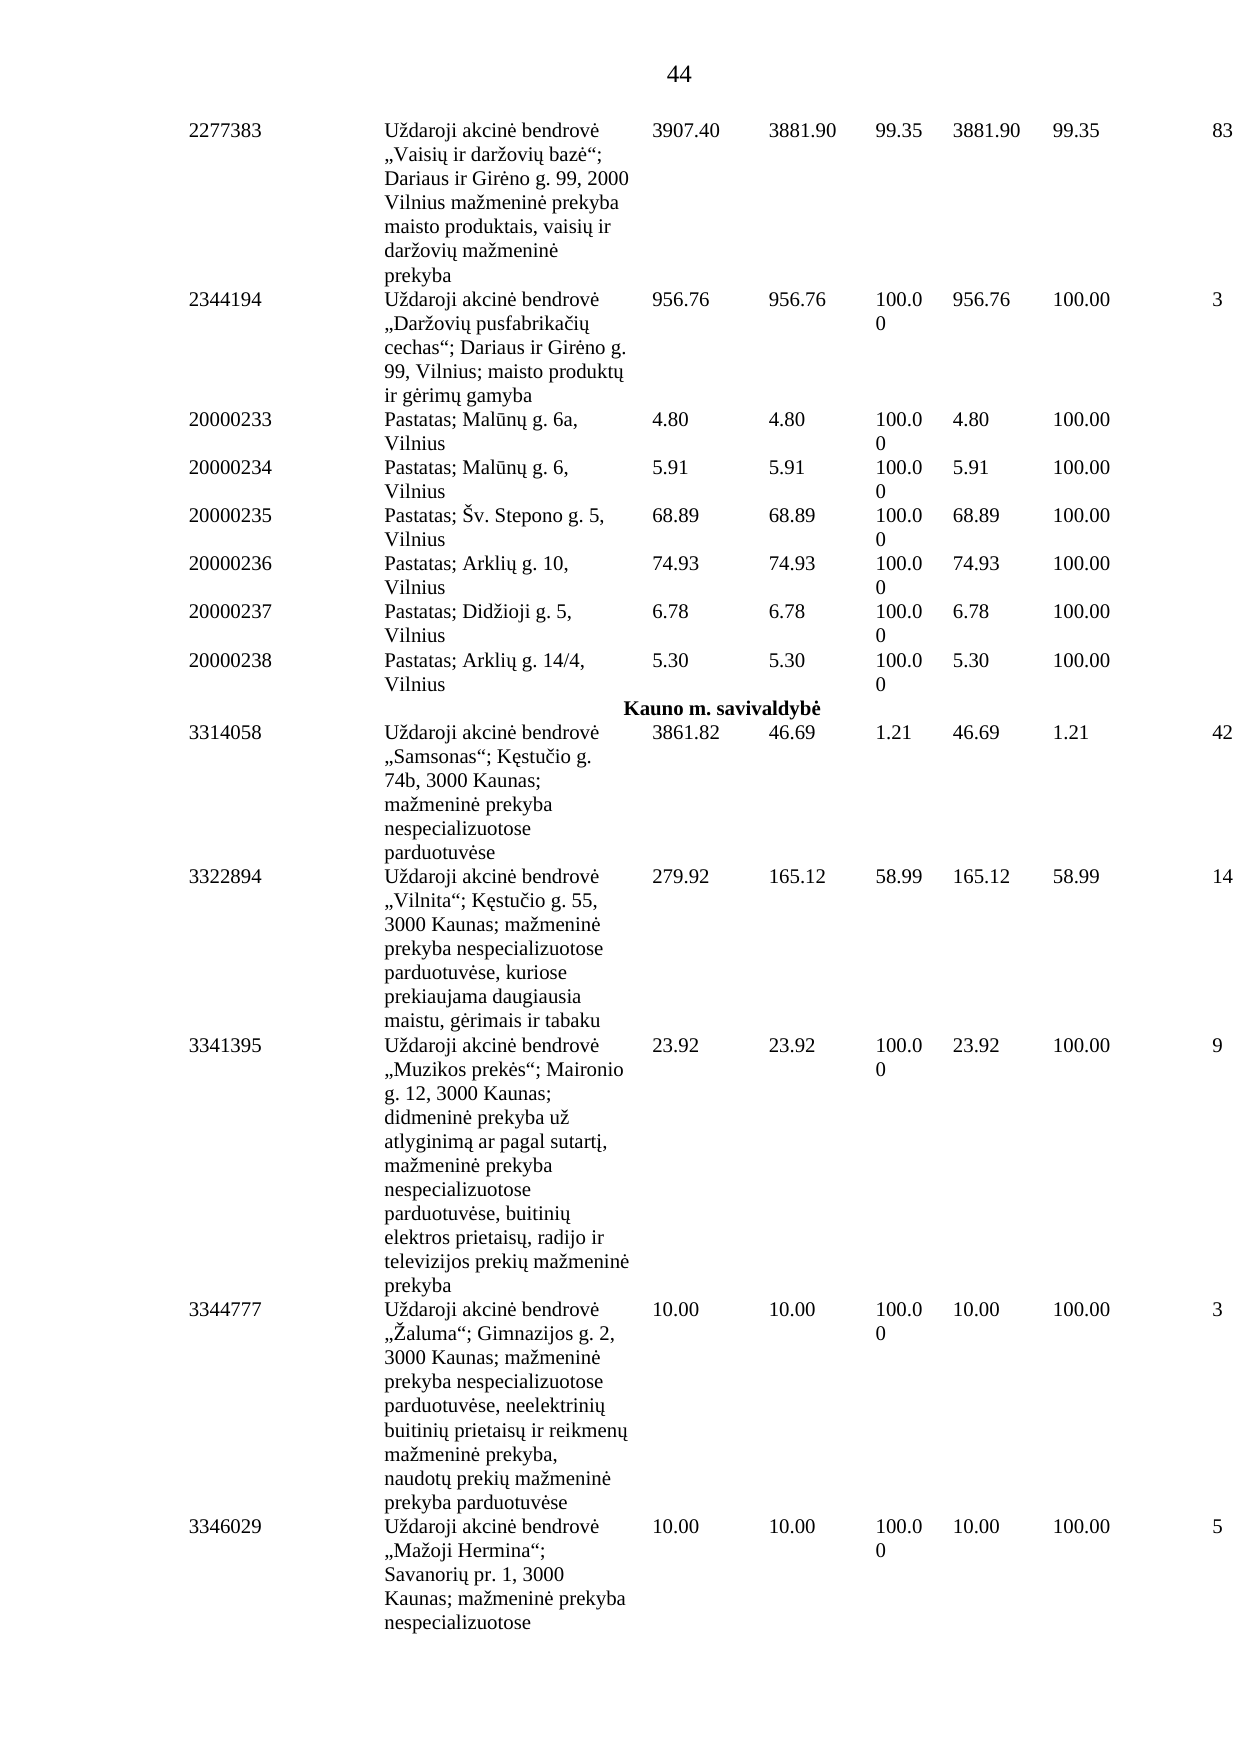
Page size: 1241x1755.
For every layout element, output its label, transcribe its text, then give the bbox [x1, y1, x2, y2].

table_cell 20000236 [177, 551, 373, 599]
table_cell [1201, 599, 1240, 647]
table_cell [1201, 407, 1240, 455]
table_cell 3344777 [177, 1297, 373, 1514]
table_cell [1201, 648, 1240, 696]
table_cell 5.30 [941, 648, 1041, 696]
table_cell Uždaroji akcinė bendrovė „Vilnita“; Kęstučio g. 55, 3000 Kaunas; mažmeninė prekyba nespecializuotose parduotuvėse, kuriose prekiaujama daugiausia maistu, gėrimais ir tabaku [373, 864, 641, 1032]
table_cell 100.00 [1041, 407, 1201, 455]
table_cell 100.00 [864, 1514, 941, 1634]
table_cell Uždaroji akcinė bendrovė „Vaisių ir daržovių bazė“; Dariaus ir Girėno g. 99, 2000 Vilnius mažmeninė prekyba maisto produktais, vaisių ir daržovių mažmeninė prekyba [373, 118, 641, 287]
table_cell 5.91 [641, 455, 757, 503]
table_cell Pastatas; Malūnų g. 6, Vilnius [373, 455, 641, 503]
table_cell 23.92 [641, 1033, 757, 1297]
table_cell 165.12 [757, 864, 864, 1032]
table_cell 100.00 [1041, 455, 1201, 503]
table_cell 5.30 [641, 648, 757, 696]
table_cell 10.00 [941, 1297, 1041, 1514]
table_cell 3881.90 [757, 118, 864, 287]
table_cell 3341395 [177, 1033, 373, 1297]
table_cell [1201, 455, 1240, 503]
table_cell Pastatas; Arklių g. 10, Vilnius [373, 551, 641, 599]
table_cell 3314058 [177, 720, 373, 864]
table_cell 956.76 [757, 287, 864, 407]
table_cell 100.00 [1041, 287, 1201, 407]
table_cell 20000237 [177, 599, 373, 647]
table_cell 3 [1201, 287, 1240, 407]
table_cell 3 [1201, 1297, 1240, 1514]
table_cell 1.21 [1041, 720, 1201, 864]
table_cell 68.89 [941, 503, 1041, 551]
table_cell 42 [1201, 720, 1240, 864]
table_cell 2277383 [177, 118, 373, 287]
table_cell 2344194 [177, 287, 373, 407]
table_cell 3346029 [177, 1514, 373, 1634]
table_cell 4.80 [757, 407, 864, 455]
table_cell 5.91 [757, 455, 864, 503]
table_cell 100.00 [864, 1297, 941, 1514]
table_cell 100.00 [864, 407, 941, 455]
table_cell 100.00 [864, 599, 941, 647]
table_cell 20000234 [177, 455, 373, 503]
table_cell 100.00 [864, 455, 941, 503]
table_cell 10.00 [641, 1297, 757, 1514]
table_cell 46.69 [941, 720, 1041, 864]
table_cell 956.76 [641, 287, 757, 407]
table_cell 5 [1201, 1514, 1240, 1634]
table_cell 100.00 [1041, 1297, 1201, 1514]
table_cell 20000238 [177, 648, 373, 696]
table_cell 100.00 [864, 1033, 941, 1297]
table_cell 100.00 [864, 551, 941, 599]
table_cell 23.92 [757, 1033, 864, 1297]
table_cell 9 [1201, 1033, 1240, 1297]
table_cell 14 [1201, 864, 1240, 1032]
table_cell 68.89 [757, 503, 864, 551]
table_cell 46.69 [757, 720, 864, 864]
table_cell 68.89 [641, 503, 757, 551]
table_cell 956.76 [941, 287, 1041, 407]
table_cell 6.78 [641, 599, 757, 647]
table_cell 279.92 [641, 864, 757, 1032]
table_cell 99.35 [1041, 118, 1201, 287]
table_cell 20000233 [177, 407, 373, 455]
table_cell Uždaroji akcinė bendrovė „Muzikos prekės“; Maironio g. 12, 3000 Kaunas; didmeninė prekyba už atlyginimą ar pagal sutartį, mažmeninė prekyba nespecializuotose parduotuvėse, buitinių elektros prietaisų, radijo ir televizijos prekių mažmeninė prekyba [373, 1033, 641, 1297]
table_cell 58.99 [1041, 864, 1201, 1032]
table_cell Pastatas; Šv. Stepono g. 5, Vilnius [373, 503, 641, 551]
table_cell 100.00 [1041, 648, 1201, 696]
table_cell 5.30 [757, 648, 864, 696]
table_cell 100.00 [864, 287, 941, 407]
table_cell Uždaroji akcinė bendrovė „Žaluma“; Gimnazijos g. 2, 3000 Kaunas; mažmeninė prekyba nespecializuotose parduotuvėse, neelektrinių buitinių prietaisų ir reikmenų mažmeninė prekyba, naudotų prekių mažmeninė prekyba parduotuvėse [373, 1297, 641, 1514]
table_cell Uždaroji akcinė bendrovė „Mažoji Hermina“; Savanorių pr. 1, 3000 Kaunas; mažmeninė prekyba nespecializuotose [373, 1514, 641, 1634]
table_cell 100.00 [864, 648, 941, 696]
table_cell Kauno m. savivaldybė [177, 696, 1240, 720]
table_cell Pastatas; Malūnų g. 6a, Vilnius [373, 407, 641, 455]
table_cell 6.78 [757, 599, 864, 647]
table_cell 3861.82 [641, 720, 757, 864]
table_cell 100.00 [1041, 1514, 1201, 1634]
table_cell 100.00 [1041, 551, 1201, 599]
table_cell 99.35 [864, 118, 941, 287]
table_cell Pastatas; Arklių g. 14/4, Vilnius [373, 648, 641, 696]
table_cell 10.00 [757, 1297, 864, 1514]
table_cell 74.93 [641, 551, 757, 599]
table_cell 74.93 [757, 551, 864, 599]
table_cell 20000235 [177, 503, 373, 551]
table_cell 5.91 [941, 455, 1041, 503]
table_cell 83 [1201, 118, 1240, 287]
table_cell 100.00 [864, 503, 941, 551]
table_cell 100.00 [1041, 599, 1201, 647]
table_cell [1201, 551, 1240, 599]
table_cell 4.80 [641, 407, 757, 455]
table_cell 100.00 [1041, 1033, 1201, 1297]
table_cell Pastatas; Didžioji g. 5, Vilnius [373, 599, 641, 647]
table_cell 3907.40 [641, 118, 757, 287]
table_cell 58.99 [864, 864, 941, 1032]
table_cell Uždaroji akcinė bendrovė „Daržovių pusfabrikačių cechas“; Dariaus ir Girėno g. 99, Vilnius; maisto produktų ir gėrimų gamyba [373, 287, 641, 407]
table_cell 3881.90 [941, 118, 1041, 287]
table_cell [1201, 503, 1240, 551]
table_cell 74.93 [941, 551, 1041, 599]
table_cell 1.21 [864, 720, 941, 864]
table_cell 100.00 [1041, 503, 1201, 551]
table_cell 10.00 [757, 1514, 864, 1634]
table_cell 4.80 [941, 407, 1041, 455]
table_cell 165.12 [941, 864, 1041, 1032]
table_cell 6.78 [941, 599, 1041, 647]
table_cell 3322894 [177, 864, 373, 1032]
table_cell Uždaroji akcinė bendrovė „Samsonas“; Kęstučio g. 74b, 3000 Kaunas; mažmeninė prekyba nespecializuotose parduotuvėse [373, 720, 641, 864]
table_cell 10.00 [941, 1514, 1041, 1634]
table_cell 10.00 [641, 1514, 757, 1634]
table_cell 23.92 [941, 1033, 1041, 1297]
